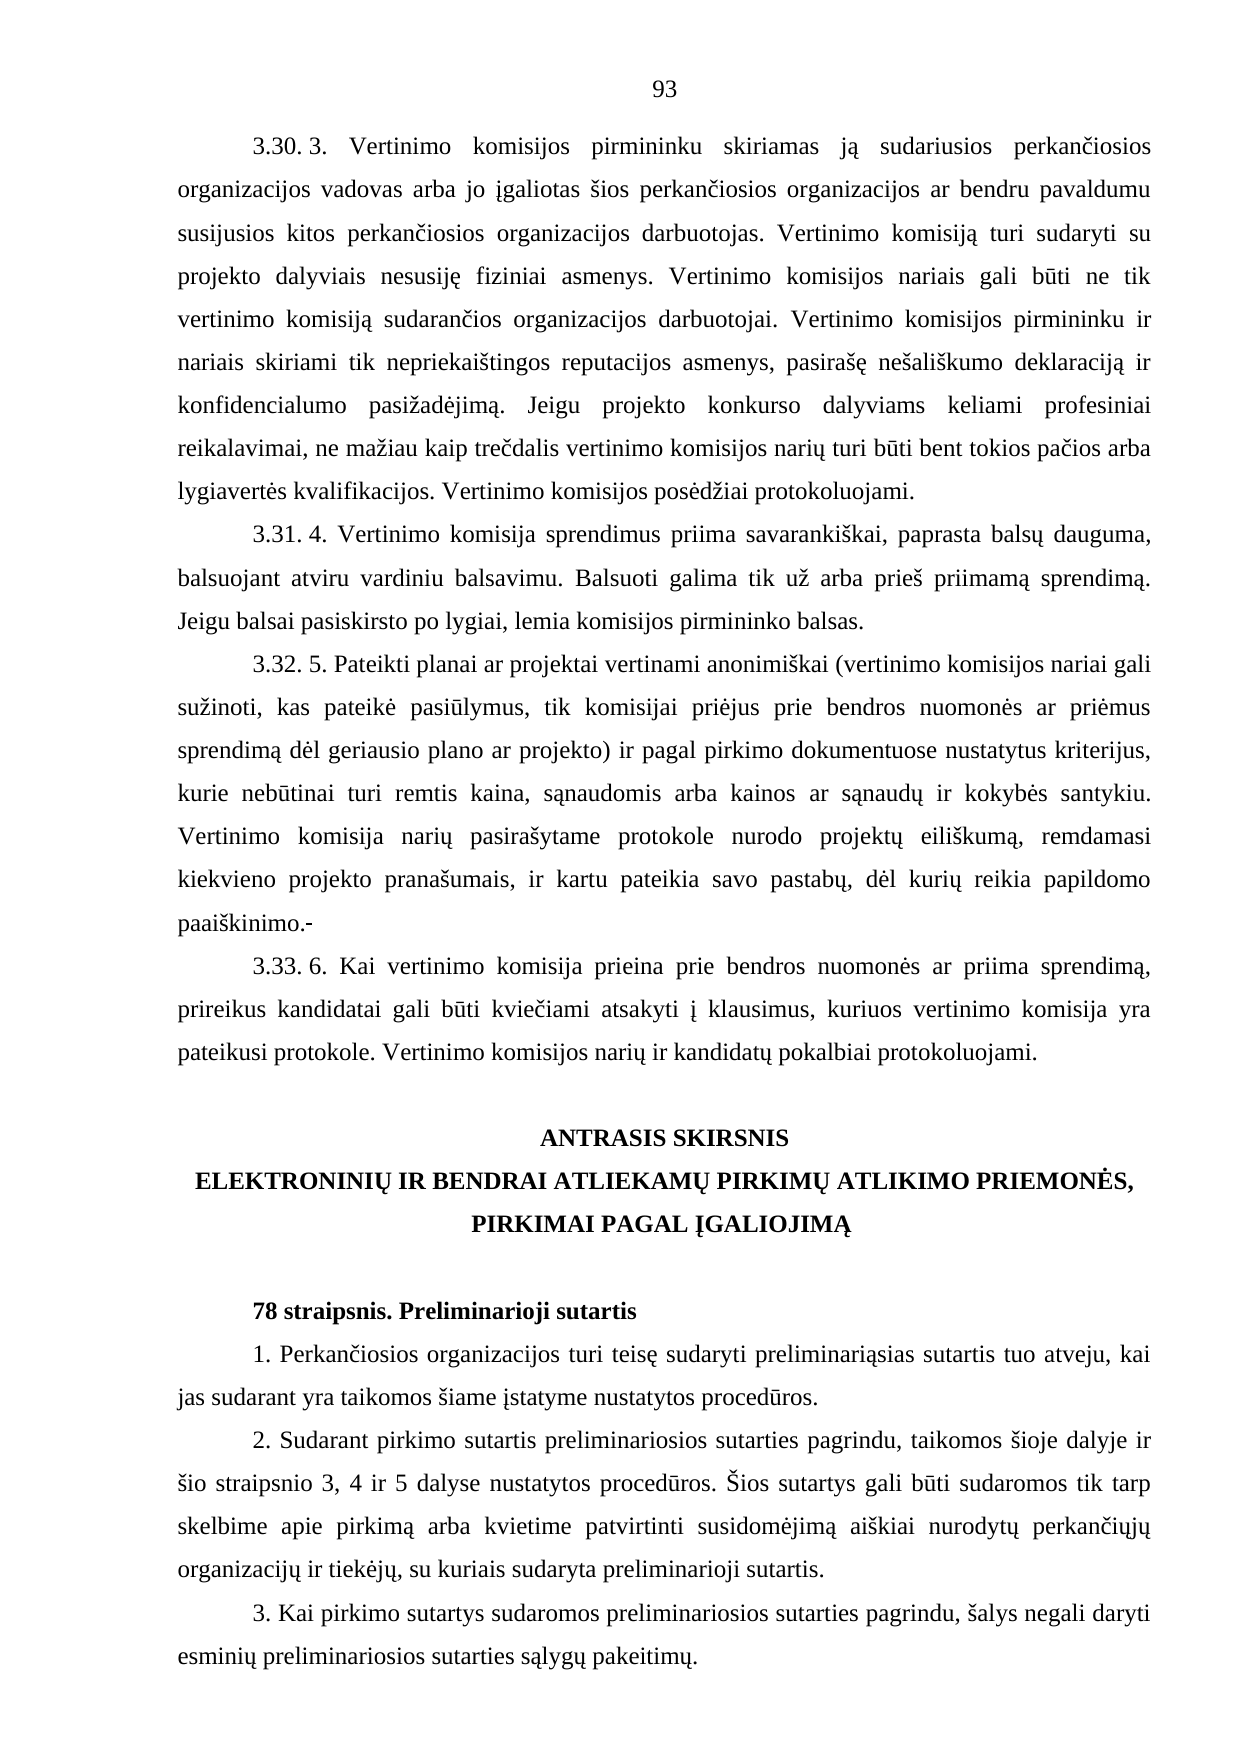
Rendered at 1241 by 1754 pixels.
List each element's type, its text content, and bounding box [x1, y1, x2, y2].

subtitle 5. Pateikti planai ar projektai vertinami anonimiškai (vertinimo komisijos nariai gali sužinoti, kas pateikė pasiūlymus, tik komisijai priėjus prie bendros nuomonės ar priėmus sprendimą dėl geriausio plano ar projekto) ir pagal pirkimo dokumentuose nustatytus kriterijus, kurie nebūtinai turi remtis kaina, sąnaudomis arba kainos ar sąnaudų ir kokybės santykiu. Vertinimo komisija narių pasirašytame protokole nurodo projektų eiliškumą, remdamasi kiekvieno projekto pranašumais, ir kartu pateikia savo pastabų, dėl kurių reikia papildomo paaiškinimo. [177, 649, 1152, 936]
text 3. Kai pirkimo sutartys sudaromos preliminariosios sutarties pagrindu, šalys negali daryti esminių preliminariosios sutarties sąlygų pakeitimų. [177, 1598, 1152, 1669]
text 2. Sudarant pirkimo sutartis preliminariosios sutarties pagrindu, taikomos šioje dalyje ir šio straipsnio 3, 4 ir 5 dalyse nustatytos procedūros. Šios sutartys gali būti sudaromos tik tarp skelbime apie pirkimą arba kvietime patvirtinti susidomėjimą aiškiai nurodytų perkančiųjų organizacijų ir tiekėjų, su kuriais sudaryta preliminarioji sutartis. [177, 1425, 1152, 1583]
subtitle 6. Kai vertinimo komisija prieina prie bendros nuomonės ar priima sprendimą, prireikus kandidatai gali būti kviečiami atsakyti į klausimus, kuriuos vertinimo komisija yra pateikusi protokole. Vertinimo komisijos narių ir kandidatų pokalbiai protokoluojami. [177, 951, 1152, 1066]
text ELEKTRONINIŲ IR BENDRAI ATLIEKAMŲ PIRKIMŲ ATLIKIMO PRIEMONĖS, PIRKIMAI PAGAL ĮGALIOJIMĄ [177, 1166, 1152, 1238]
subtitle 4. Vertinimo komisija sprendimus priima savarankiškai, paprasta balsų dauguma, balsuojant atviru vardiniu balsavimu. Balsuoti galima tik už arba prieš priimamą sprendimą. Jeigu balsai pasiskirsto po lygiai, lemia komisijos pirmininko balsas. [177, 519, 1152, 634]
text 78 straipsnis. Preliminarioji sutartis [177, 1296, 1152, 1324]
subtitle 3. Vertinimo komisijos pirmininku skiriamas ją sudariusios perkančiosios organizacijos vadovas arba jo įgaliotas šios perkančiosios organizacijos ar bendru pavaldumu susijusios kitos perkančiosios organizacijos darbuotojas. Vertinimo komisiją turi sudaryti su projekto dalyviais nesusiję fiziniai asmenys. Vertinimo komisijos nariais gali būti ne tik vertinimo komisiją sudarančios organizacijos darbuotojai. Vertinimo komisijos pirmininku ir nariais skiriami tik nepriekaištingos reputacijos asmenys, pasirašę nešališkumo deklaraciją ir konfidencialumo pasižadėjimą. Jeigu projekto konkurso dalyviams keliami profesiniai reikalavimai, ne mažiau kaip trečdalis vertinimo komisijos narių turi būti bent tokios pačios arba lygiavertės kvalifikacijos. Vertinimo komisijos posėdžiai protokoluojami. [177, 131, 1152, 505]
text ANTRASIS SKIRSNIS [177, 1123, 1152, 1152]
text 1. Perkančiosios organizacijos turi teisę sudaryti preliminariąsias sutartis tuo atveju, kai jas sudarant yra taikomos šiame įstatyme nustatytos procedūros. [177, 1339, 1152, 1411]
